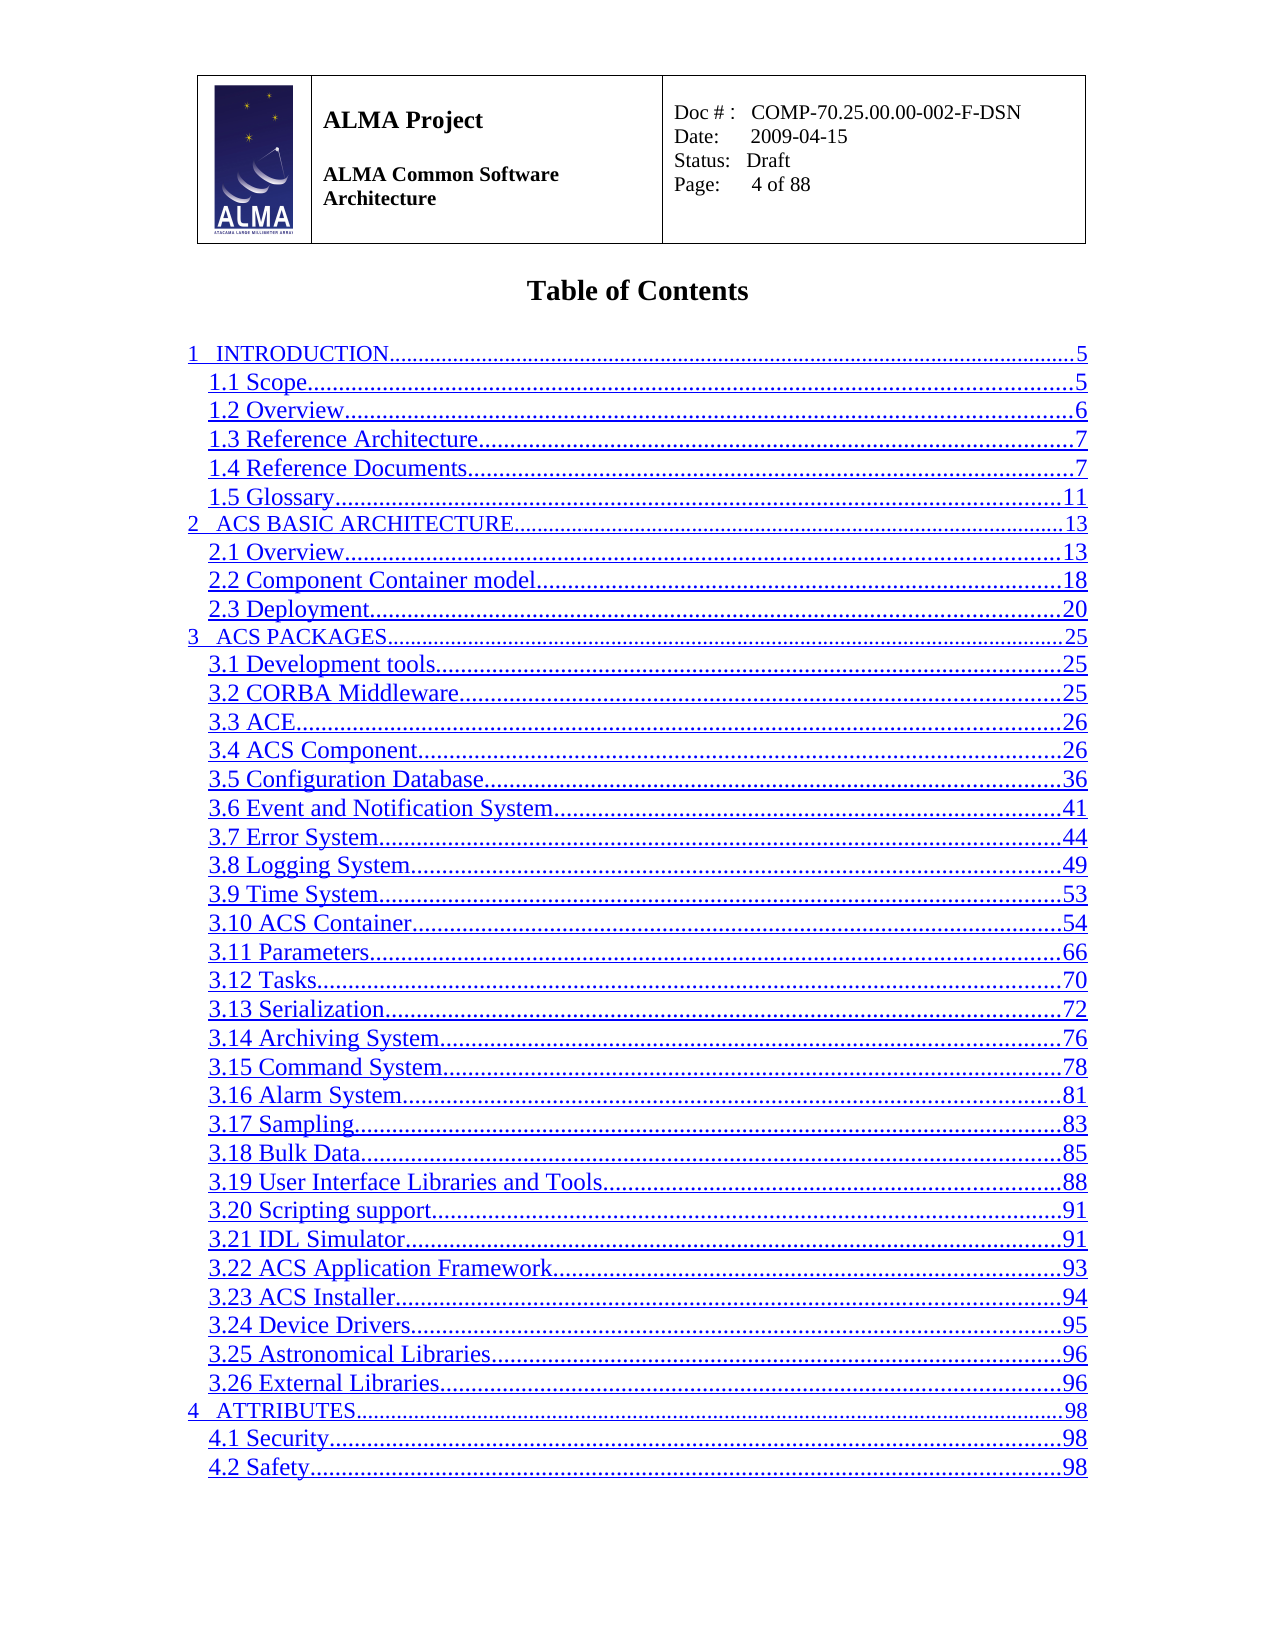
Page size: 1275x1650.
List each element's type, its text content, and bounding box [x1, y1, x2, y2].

text 3.17 Sampling 83 [208, 1109, 1087, 1134]
text 4.1 Security 98 [208, 1423, 1087, 1448]
text 4.2 Safety 98 [208, 1452, 1087, 1477]
text 2.2 Component Container model 18 [208, 565, 1087, 590]
text 3.22 ACS Application Framework 93 [208, 1253, 1087, 1278]
text 3.7 Error System 44 [208, 822, 1087, 847]
text 3.26 External Libraries 96 [208, 1368, 1087, 1393]
text 3.6 Event and Notification System 41 [208, 793, 1087, 818]
text 2 ACS Basic Architecture 13 [187, 510, 1087, 533]
text 2.3 Deployment 20 [208, 594, 1087, 619]
text 4 Attributes 98 [187, 1397, 1087, 1420]
text Table of Contents [187, 273, 1087, 307]
text 3.14 Archiving System 76 [208, 1023, 1087, 1048]
picture [214, 85, 293, 235]
text 3.24 Device Drivers 95 [208, 1311, 1087, 1336]
text 3.4 ACS Component 26 [208, 736, 1087, 761]
text 3.19 User Interface Libraries and Tools 88 [208, 1167, 1087, 1192]
text 3.5 Configuration Database 36 [208, 764, 1087, 789]
text 1.2 Overview 6 [208, 395, 1087, 420]
text 3 ACS Packages 25 [187, 623, 1087, 646]
text 3.3 ACE 26 [208, 707, 1087, 732]
text 3.16 Alarm System 81 [208, 1081, 1087, 1106]
text 3.20 Scripting support 91 [208, 1196, 1087, 1221]
text 3.13 Serialization 72 [208, 994, 1087, 1019]
text 1 Introduction 5 [187, 340, 1087, 363]
text 3.1 Development tools 25 [208, 649, 1087, 674]
text 3.9 Time System 53 [208, 879, 1087, 904]
text 3.2 CORBA Middleware 25 [208, 678, 1087, 703]
text 3.18 Bulk Data 85 [208, 1138, 1087, 1163]
text 1.4 Reference Documents 7 [208, 453, 1087, 478]
text 2.1 Overview 13 [208, 537, 1087, 562]
text 3.8 Logging System 49 [208, 851, 1087, 876]
text 1.5 Glossary 11 [208, 482, 1087, 507]
text 3.21 IDL Simulator 91 [208, 1224, 1087, 1249]
text 3.10 ACS Container 54 [208, 908, 1087, 933]
text 1.1 Scope 5 [208, 367, 1087, 392]
text 1.3 Reference Architecture 7 [208, 424, 1087, 449]
text 3.23 ACS Installer 94 [208, 1282, 1087, 1307]
text 3.15 Command System 78 [208, 1052, 1087, 1077]
text 3.25 Astronomical Libraries 96 [208, 1339, 1087, 1364]
text 3.12 Tasks 70 [208, 966, 1087, 991]
text 3.11 Parameters 66 [208, 937, 1087, 962]
